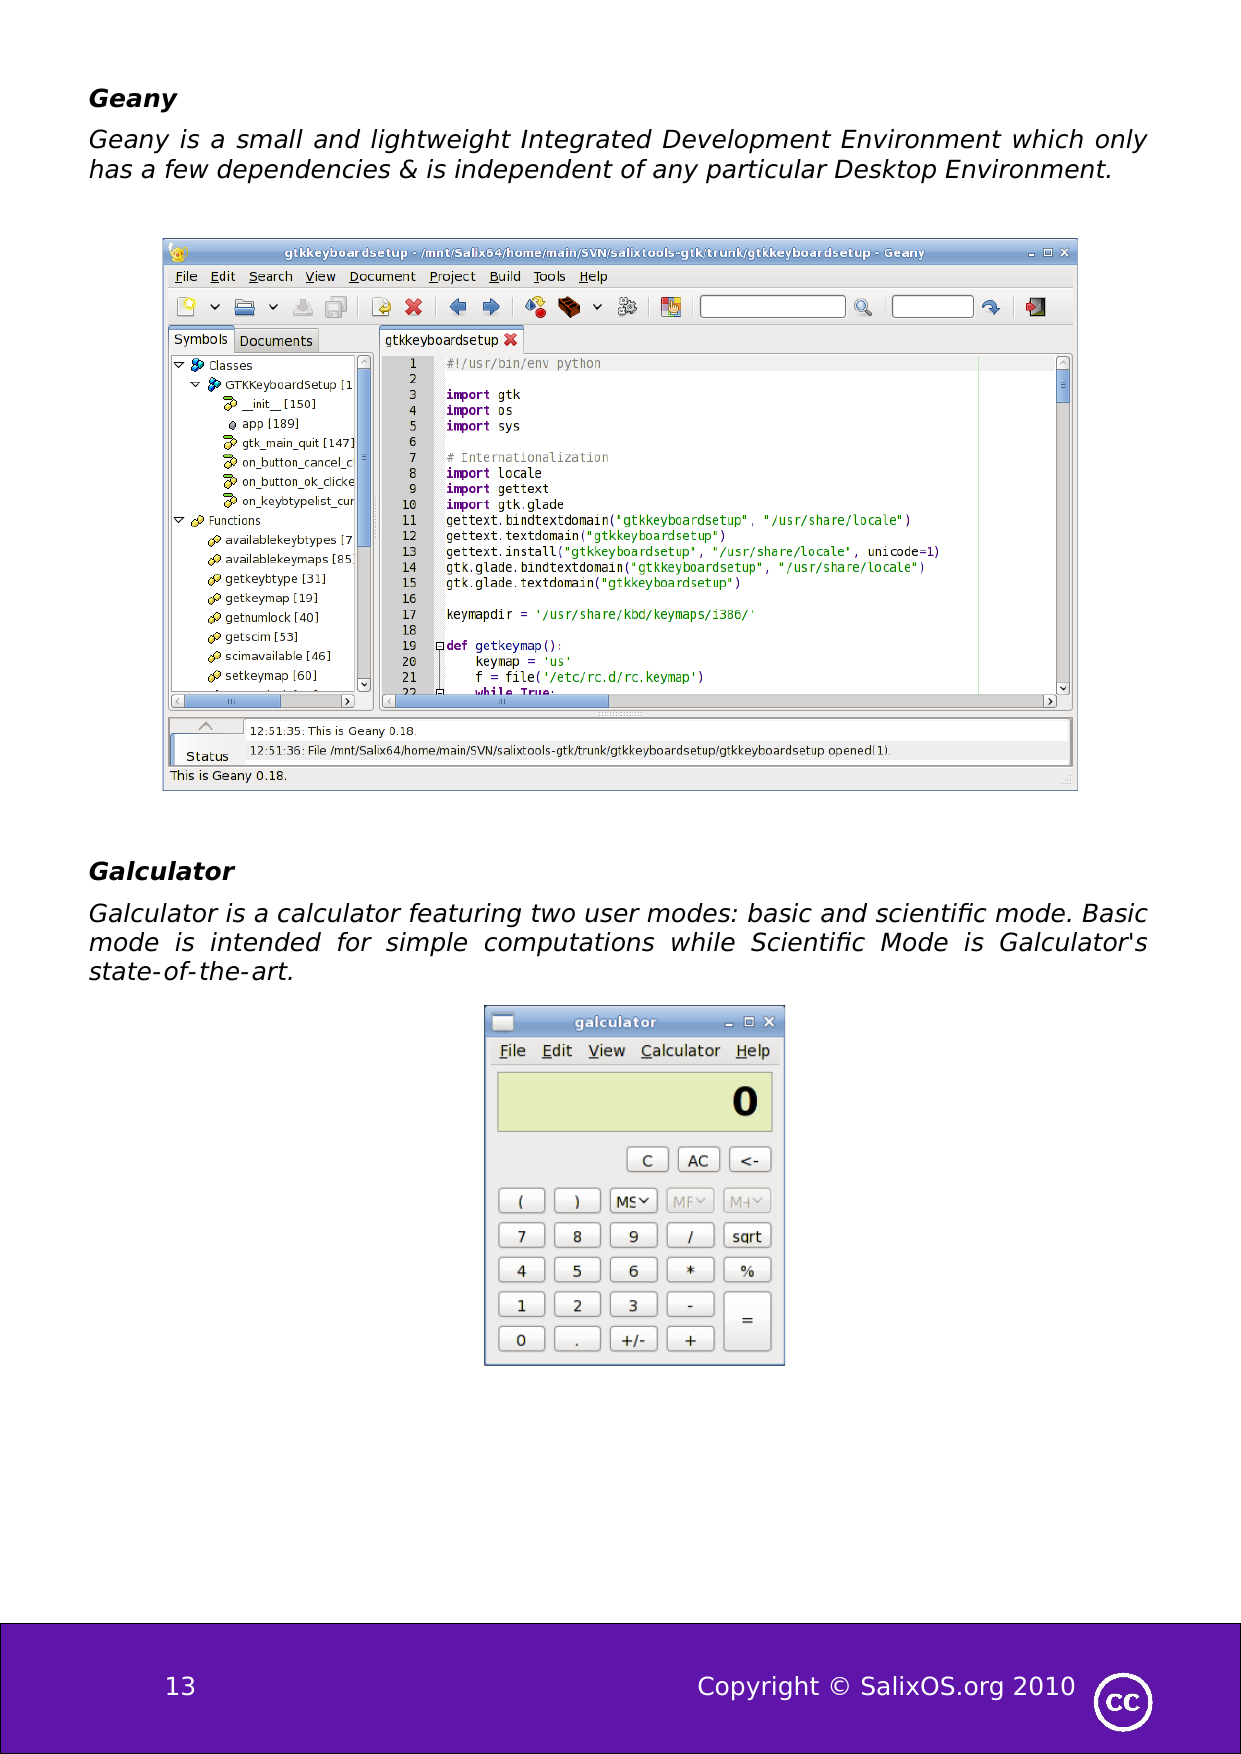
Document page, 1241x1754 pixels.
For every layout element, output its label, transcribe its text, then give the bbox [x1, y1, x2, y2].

picture [484, 1005, 786, 1366]
picture [1093, 1672, 1153, 1732]
picture [162, 238, 1078, 791]
text Galculator is a calculator featuring two user modes: basic and scientific mode. Basic mode is intended for simple computations while Scientific Mode is Galculator's state‑of‑the‑art. [88, 899, 1152, 987]
text Geany is a small and lightweight Integrated Development Environment which only has a few dependencies & is independent of any particular Desktop Environment. [88, 126, 1152, 184]
subtitle Geany [88, 84, 1152, 113]
subtitle Galculator [88, 858, 1152, 887]
